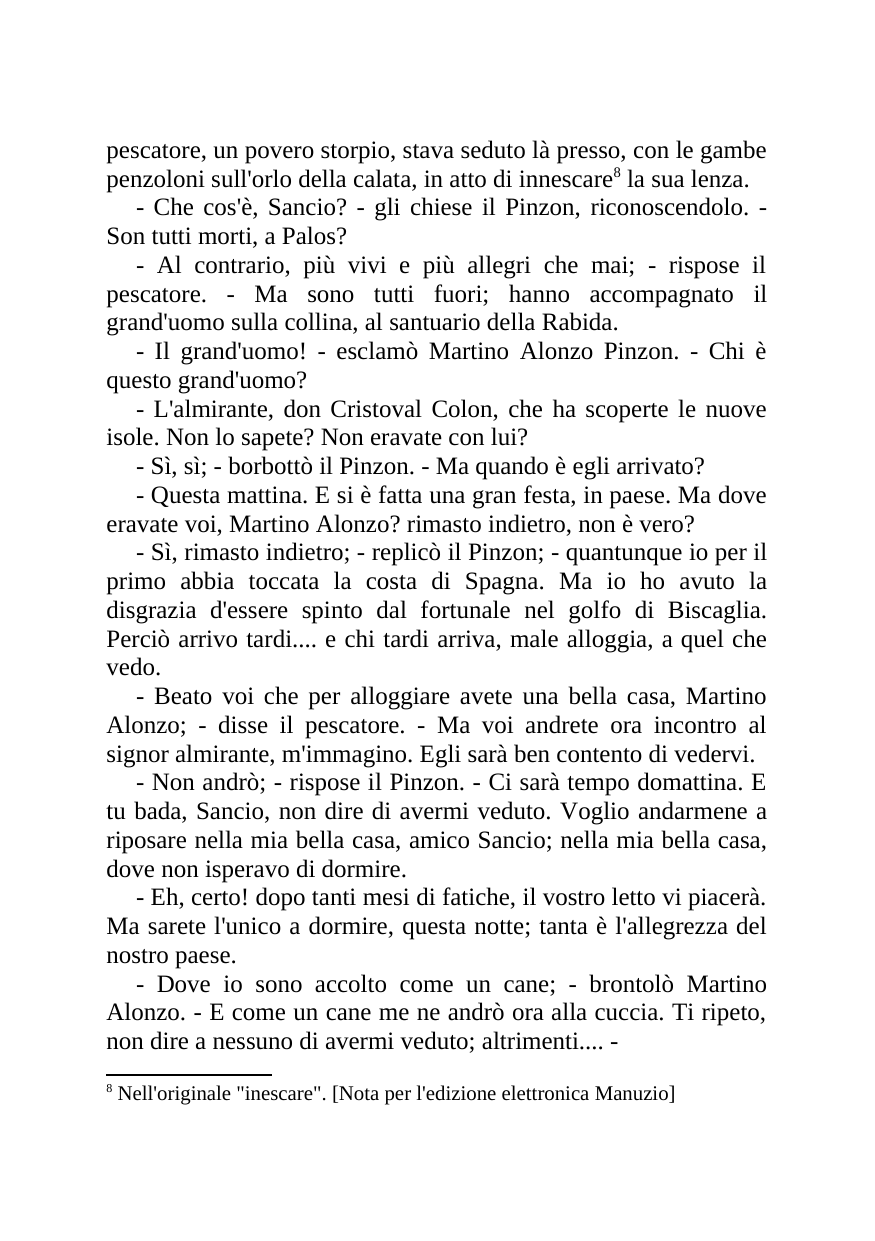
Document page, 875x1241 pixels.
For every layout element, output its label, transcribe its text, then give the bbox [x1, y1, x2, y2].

text - Che cos'è, Sancio? - gli chiese il Pinzon, riconoscendolo. - Son tutti morti, a Palos? [106, 192, 768, 250]
text - Sì, sì; - borbottò il Pinzon. - Ma quando è egli arrivato? [106, 451, 768, 480]
text Nell'originale "inescare". [Nota per l'edizione elettronica Manuzio] [106, 1081, 768, 1105]
text - Eh, certo! dopo tanti mesi di fatiche, il vostro letto vi piacerà. Ma sarete l'unico a dormire, questa notte; tanta è l'allegrezza del nostro paese. [106, 882, 768, 969]
text - Beato voi che per alloggiare avete una bella casa, Martino Alonzo; - disse il pescatore. - Ma voi andrete ora incontro al signor almirante, m'immagino. Egli sarà ben contento di vedervi. [106, 681, 768, 767]
text - Dove io sono accolto come un cane; - brontolò Martino Alonzo. - E come un cane me ne andrò ora alla cuccia. Ti ripeto, non dire a nessuno di avermi veduto; altrimenti.... - [106, 969, 768, 1055]
text - Al contrario, più vivi e più allegri che mai; - rispose il pescatore. - Ma sono tutti fuori; hanno accompagnato il grand'uomo sulla collina, al santuario della Rabida. [106, 250, 768, 336]
text - Sì, rimasto indietro; - replicò il Pinzon; - quantunque io per il primo abbia toccata la costa di Spagna. Ma io ho avuto la disgrazia d'essere spinto dal fortunale nel golfo di Biscaglia. Perciò arrivo tardi.... e chi tardi arriva, male alloggia, a quel che vedo. [106, 537, 768, 681]
text pescatore, un povero storpio, stava seduto là presso, con le gambe penzoloni sull'orlo della calata, in atto di innescare la sua lenza. [106, 135, 768, 192]
text - Il grand'uomo! - esclamò Martino Alonzo Pinzon. - Chi è questo grand'uomo? [106, 336, 768, 394]
text - L'almirante, don Cristoval Colon, che ha scoperte le nuove isole. Non lo sapete? Non eravate con lui? [106, 394, 768, 451]
text - Non andrò; - rispose il Pinzon. - Ci sarà tempo domattina. E tu bada, Sancio, non dire di avermi veduto. Voglio andarmene a riposare nella mia bella casa, amico Sancio; nella mia bella casa, dove non isperavo di dormire. [106, 767, 768, 882]
text - Questa mattina. E si è fatta una gran festa, in paese. Ma dove eravate voi, Martino Alonzo? rimasto indietro, non è vero? [106, 480, 768, 537]
